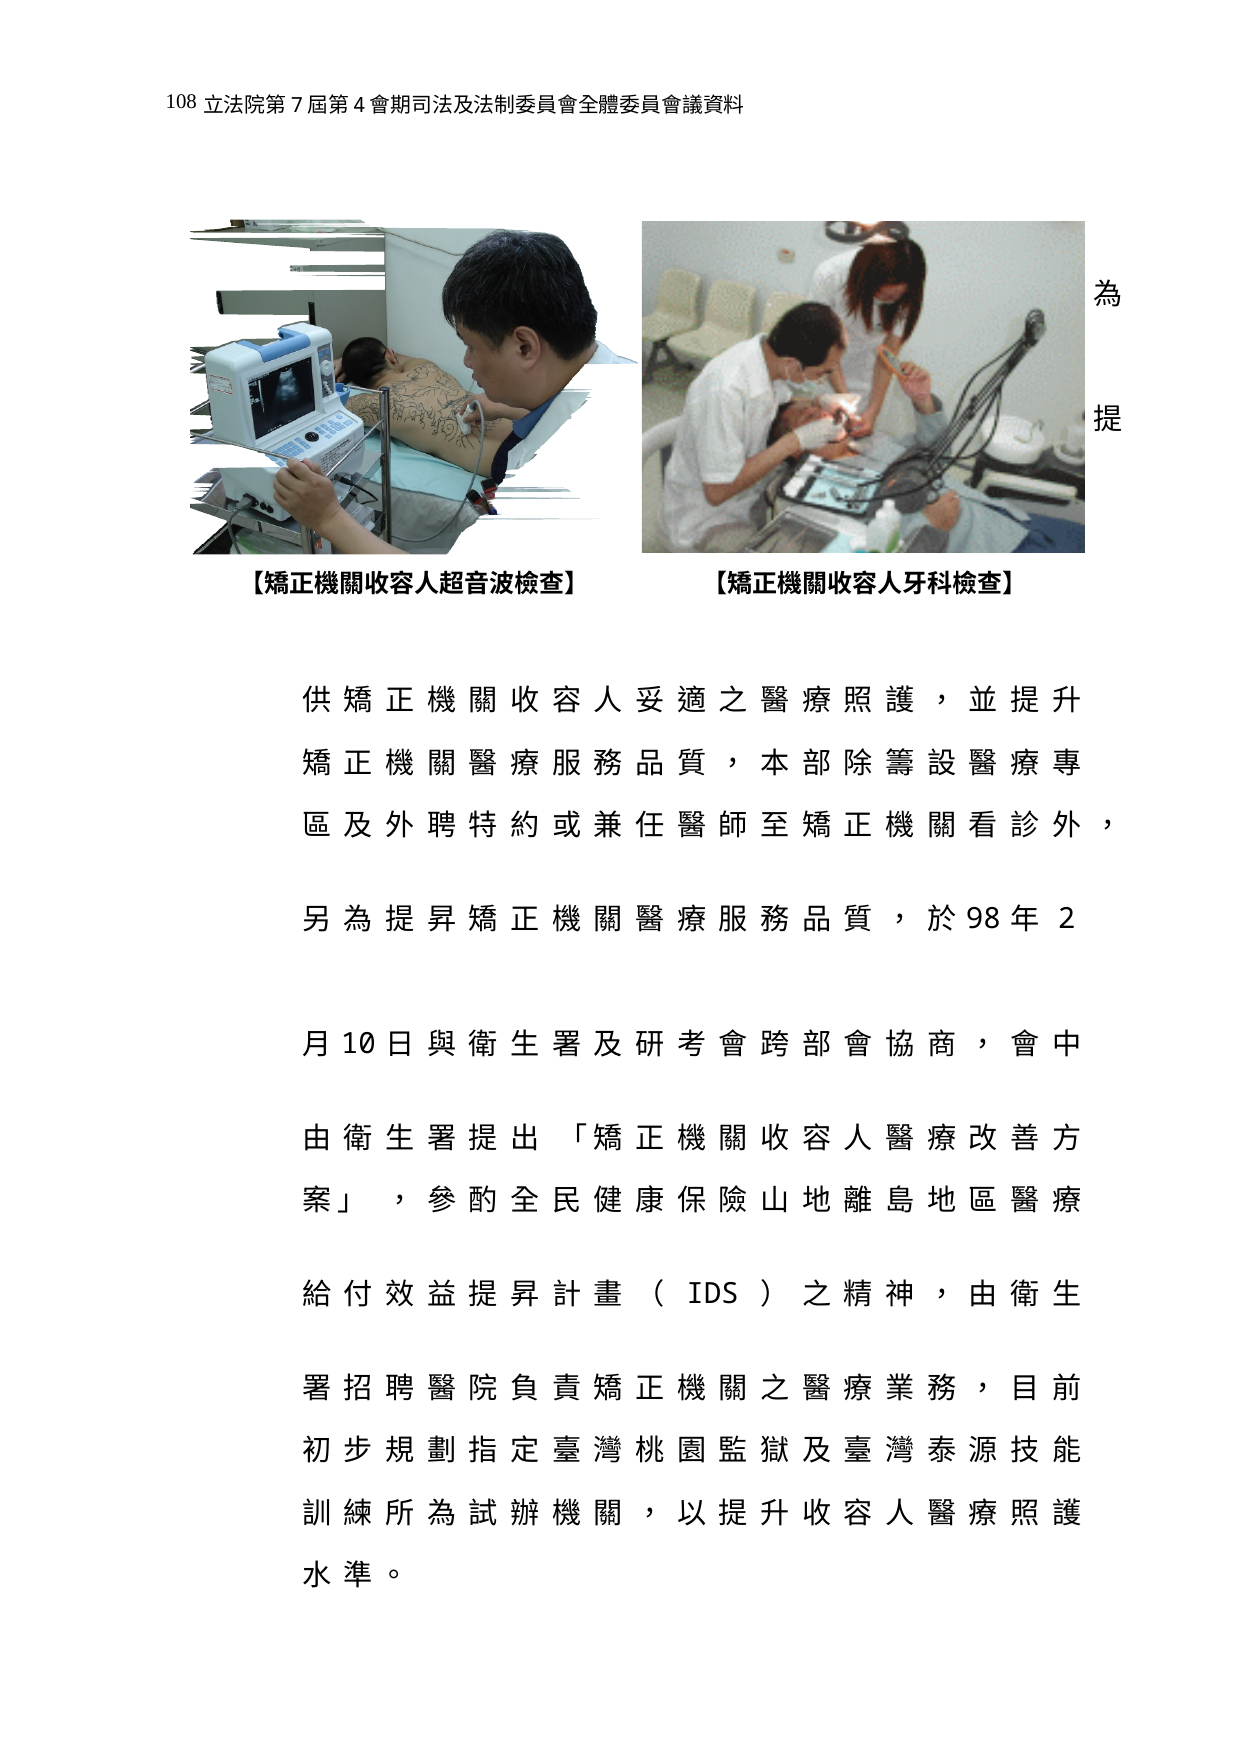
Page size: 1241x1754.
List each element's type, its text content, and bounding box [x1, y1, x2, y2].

text 為提供矯正機關收容人妥適之醫療照護，並提升矯正機關醫療服務品質，本部除籌設醫療專區及外聘特約或兼任醫師至矯正機關看診外，另為提昇矯正機關醫療服務品質，於98年2月10日與衛生署及研考會跨部會協商，會中由衛生署提出「矯正機關收容人醫療改善方案」，參酌全民健康保險山地離島地區醫療給付效益提昇計畫（IDS）之精神，由衛生署招聘醫院負責矯正機關之醫療業務，目前初步規劃指定臺灣桃園監獄及臺灣泰源技能訓練所為試辦機關，以提升收容人醫療照護水準。 [189, 219, 1089, 1594]
text 【矯正機關收容人牙科檢查】 [654, 564, 1074, 600]
text 【矯正機關收容人超音波檢查】 [204, 564, 624, 600]
